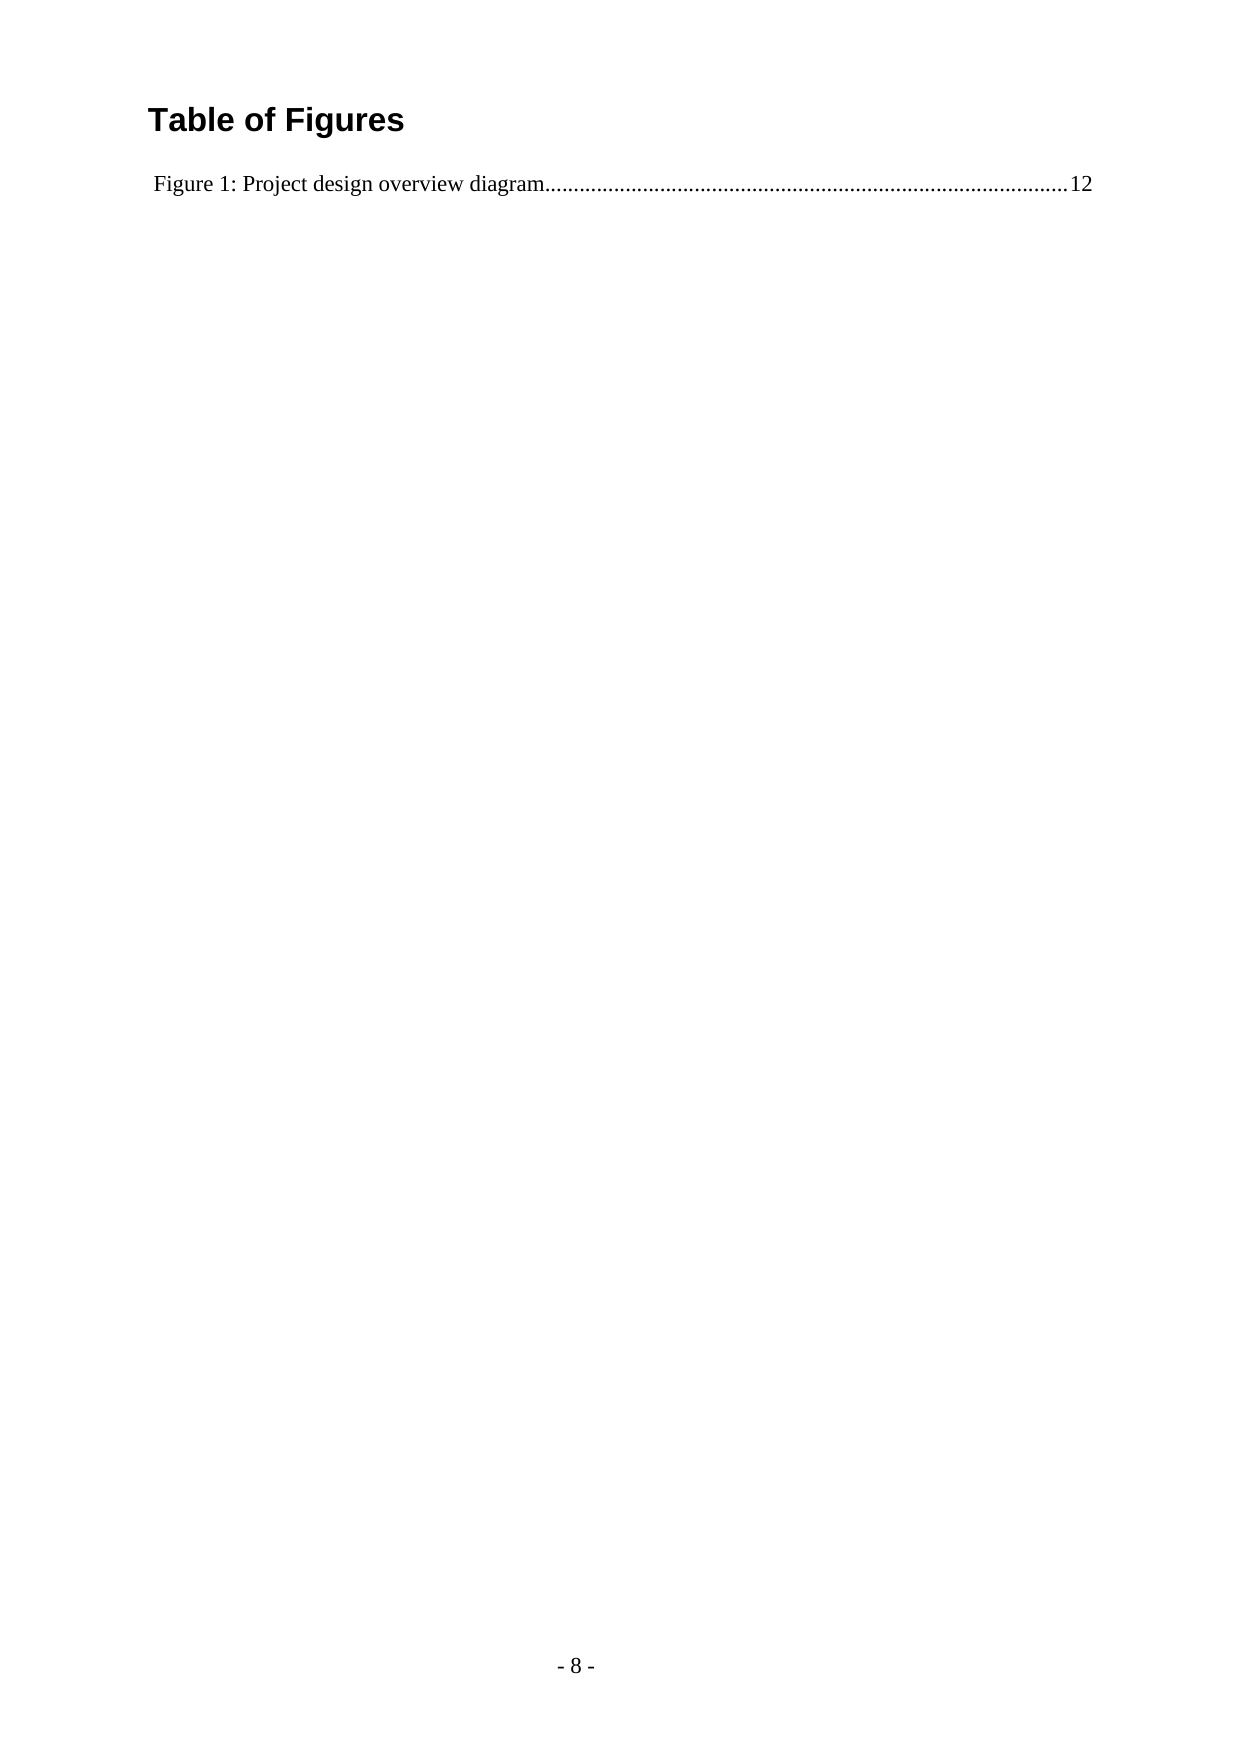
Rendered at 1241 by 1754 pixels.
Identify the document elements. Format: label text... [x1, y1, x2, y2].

subtitle Table of Figures [148, 100, 1092, 138]
text Figure 1: Project design overview diagram 12 [148, 170, 1092, 196]
